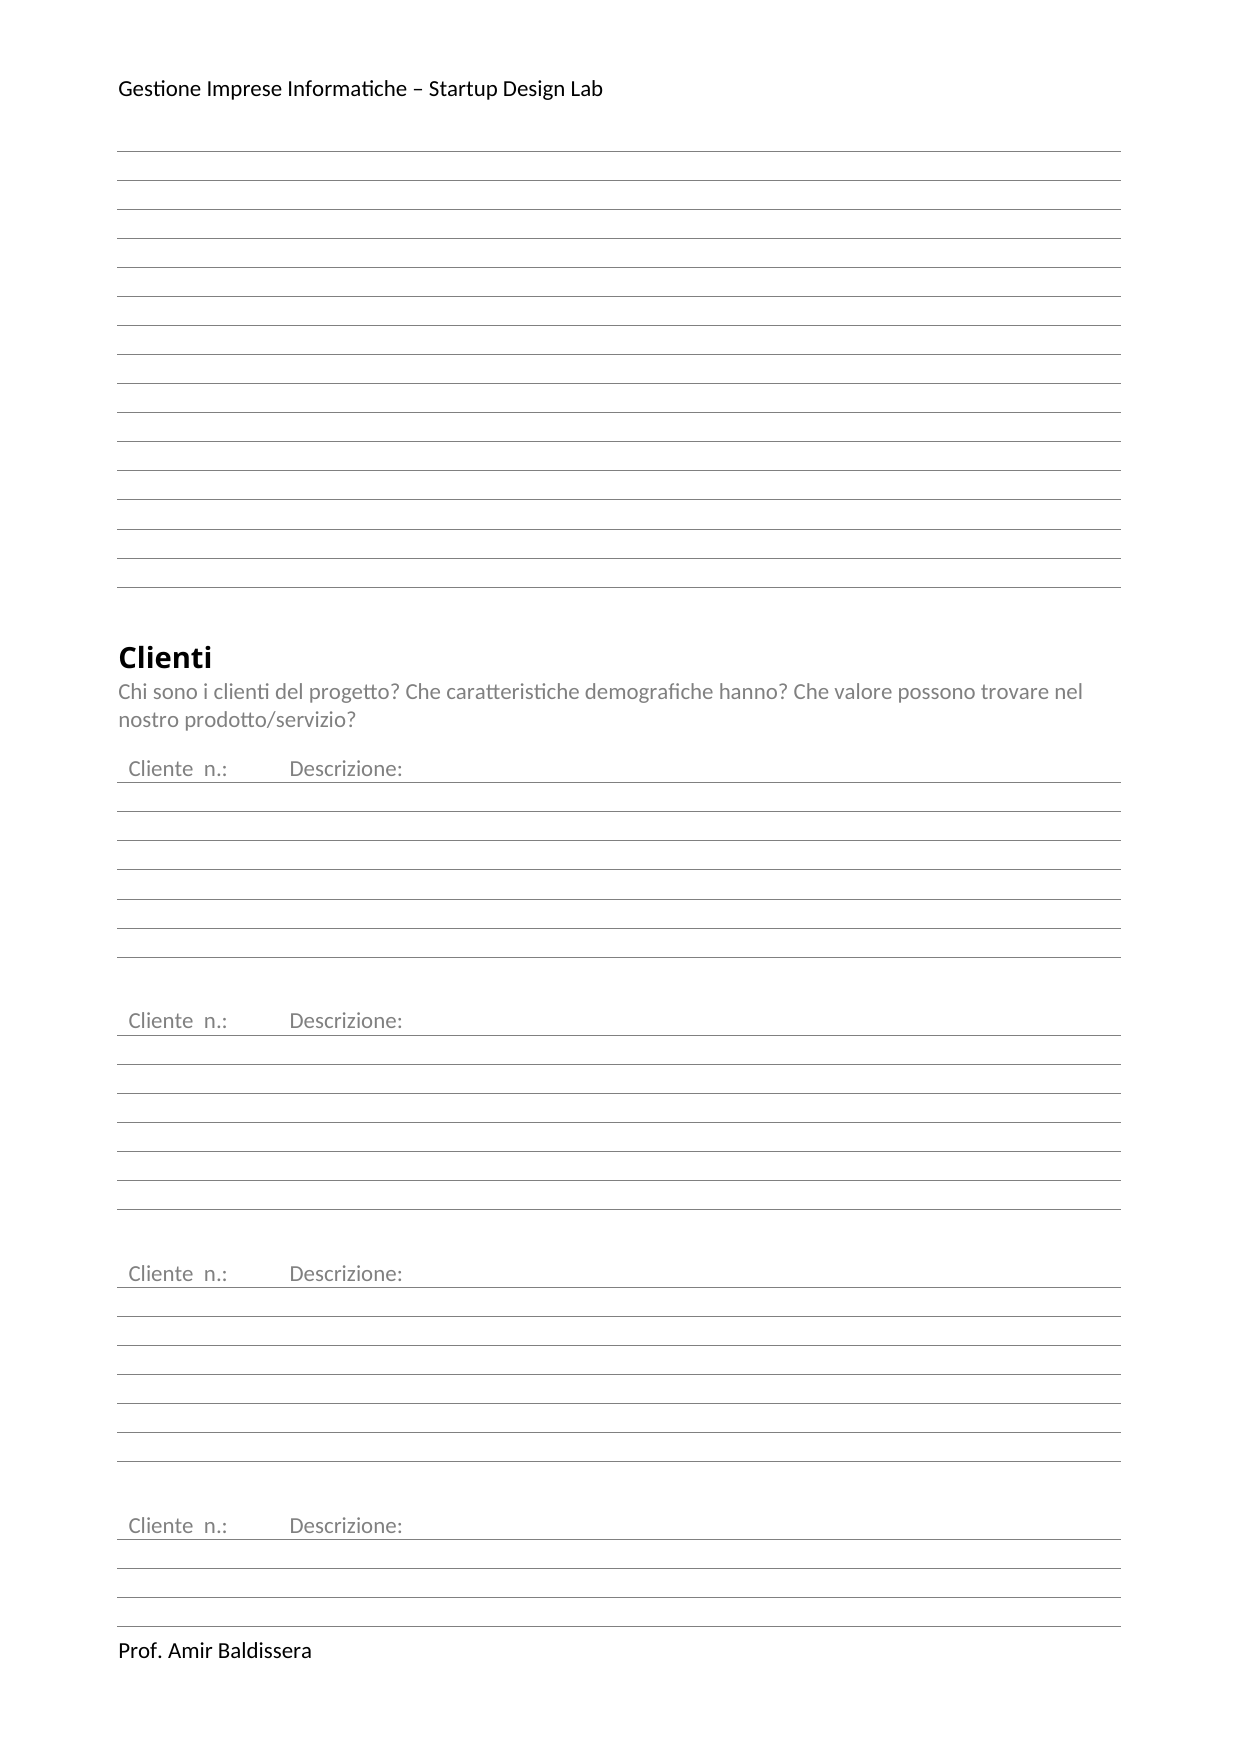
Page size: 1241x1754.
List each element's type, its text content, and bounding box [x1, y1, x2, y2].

table_cell [117, 1094, 1121, 1122]
table_header Cliente n.: Descrizione: [117, 1511, 1121, 1539]
subtitle Clienti [118, 638, 1122, 677]
table_cell [117, 181, 1121, 209]
text Chi sono i clienti del progetto? Che caratteristiche demografiche hanno? Che valore possono trovare nel nostro prodotto/servizio? [118, 677, 1122, 733]
table_cell [117, 384, 1121, 412]
table_cell [117, 1288, 1121, 1316]
table_cell [117, 1433, 1121, 1461]
table_cell [117, 812, 1121, 840]
table_cell [117, 1152, 1121, 1180]
table_cell [117, 297, 1121, 325]
table_cell [117, 1065, 1121, 1093]
table_cell [117, 783, 1121, 811]
table_cell [117, 1598, 1121, 1626]
table_cell [117, 355, 1121, 383]
table_cell [117, 870, 1121, 898]
table_cell [117, 442, 1121, 470]
table_cell [117, 210, 1121, 238]
table_cell [117, 268, 1121, 296]
table_cell [117, 1346, 1121, 1374]
table_cell [117, 559, 1121, 587]
table_header [117, 152, 1121, 180]
table_header Cliente n.: Descrizione: [117, 754, 1121, 782]
table_cell [117, 326, 1121, 354]
table_cell [117, 1123, 1121, 1151]
table_cell [117, 530, 1121, 557]
table_header Cliente n.: Descrizione: [117, 1006, 1121, 1034]
table_cell [117, 471, 1121, 499]
table_cell [117, 413, 1121, 441]
table_cell [117, 239, 1121, 267]
table_cell [117, 841, 1121, 869]
table_cell [117, 500, 1121, 528]
table_cell [117, 1317, 1121, 1345]
table_cell [117, 1181, 1121, 1209]
table_cell [117, 1540, 1121, 1568]
table_cell [117, 1404, 1121, 1432]
table_cell [117, 1036, 1121, 1063]
table_cell [117, 929, 1121, 957]
table_cell [117, 1569, 1121, 1597]
table_cell [117, 900, 1121, 927]
table_cell [117, 1375, 1121, 1403]
table_header Cliente n.: Descrizione: [117, 1259, 1121, 1287]
